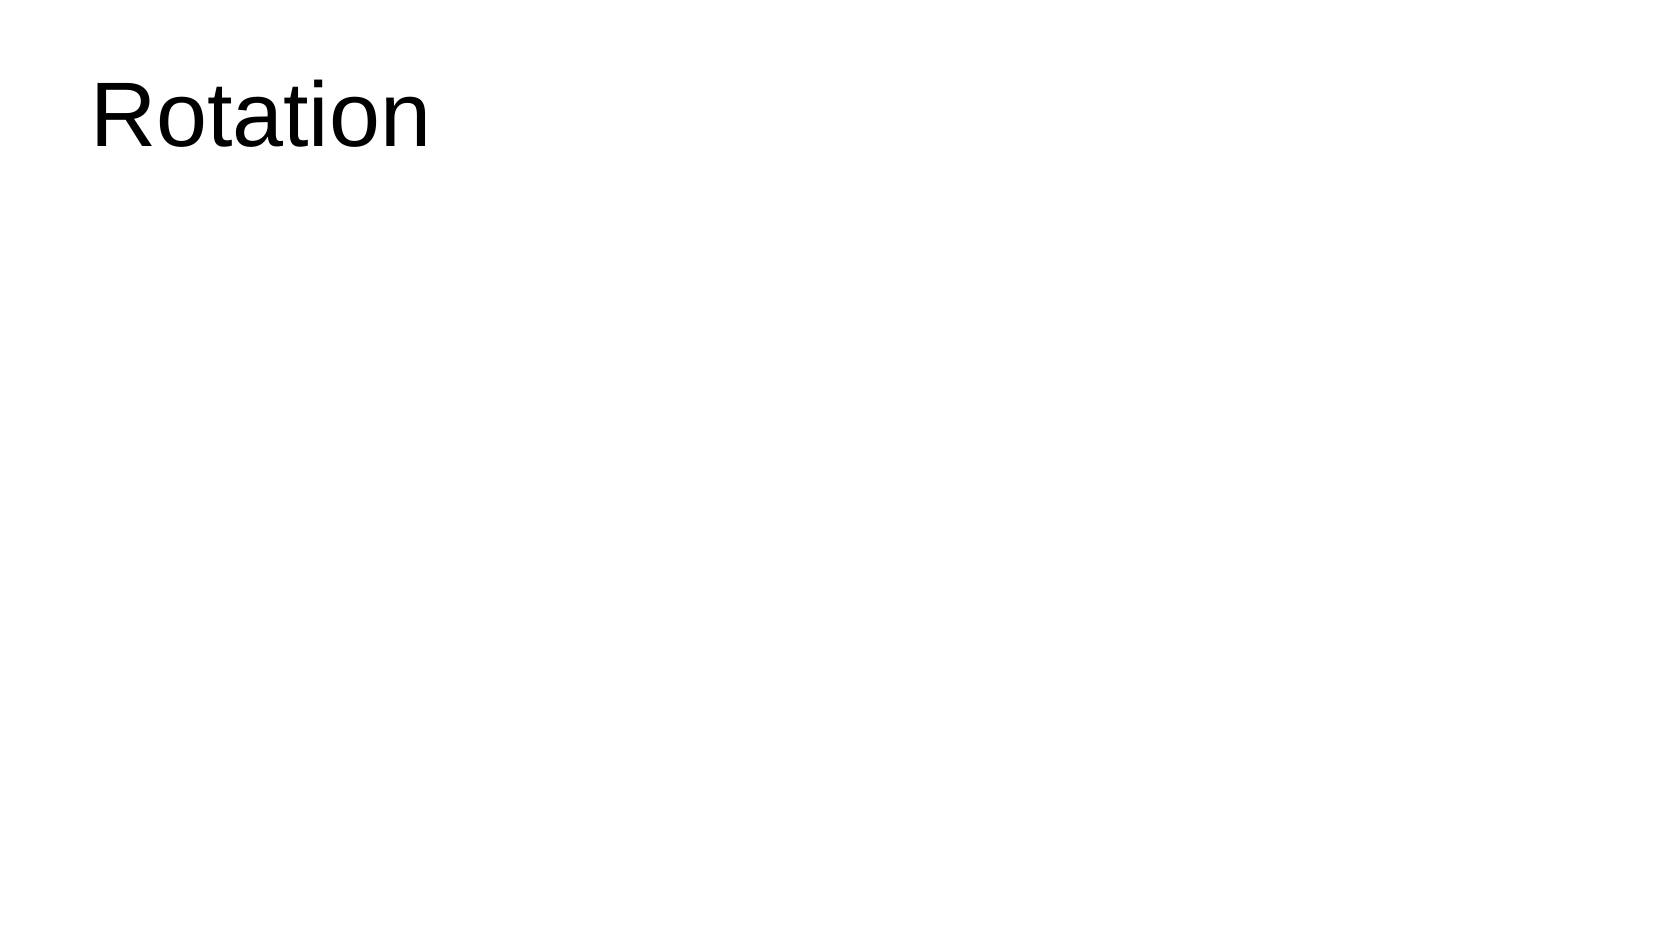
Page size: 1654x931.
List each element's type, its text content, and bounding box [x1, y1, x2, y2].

title Rotation [90, 37, 1579, 193]
